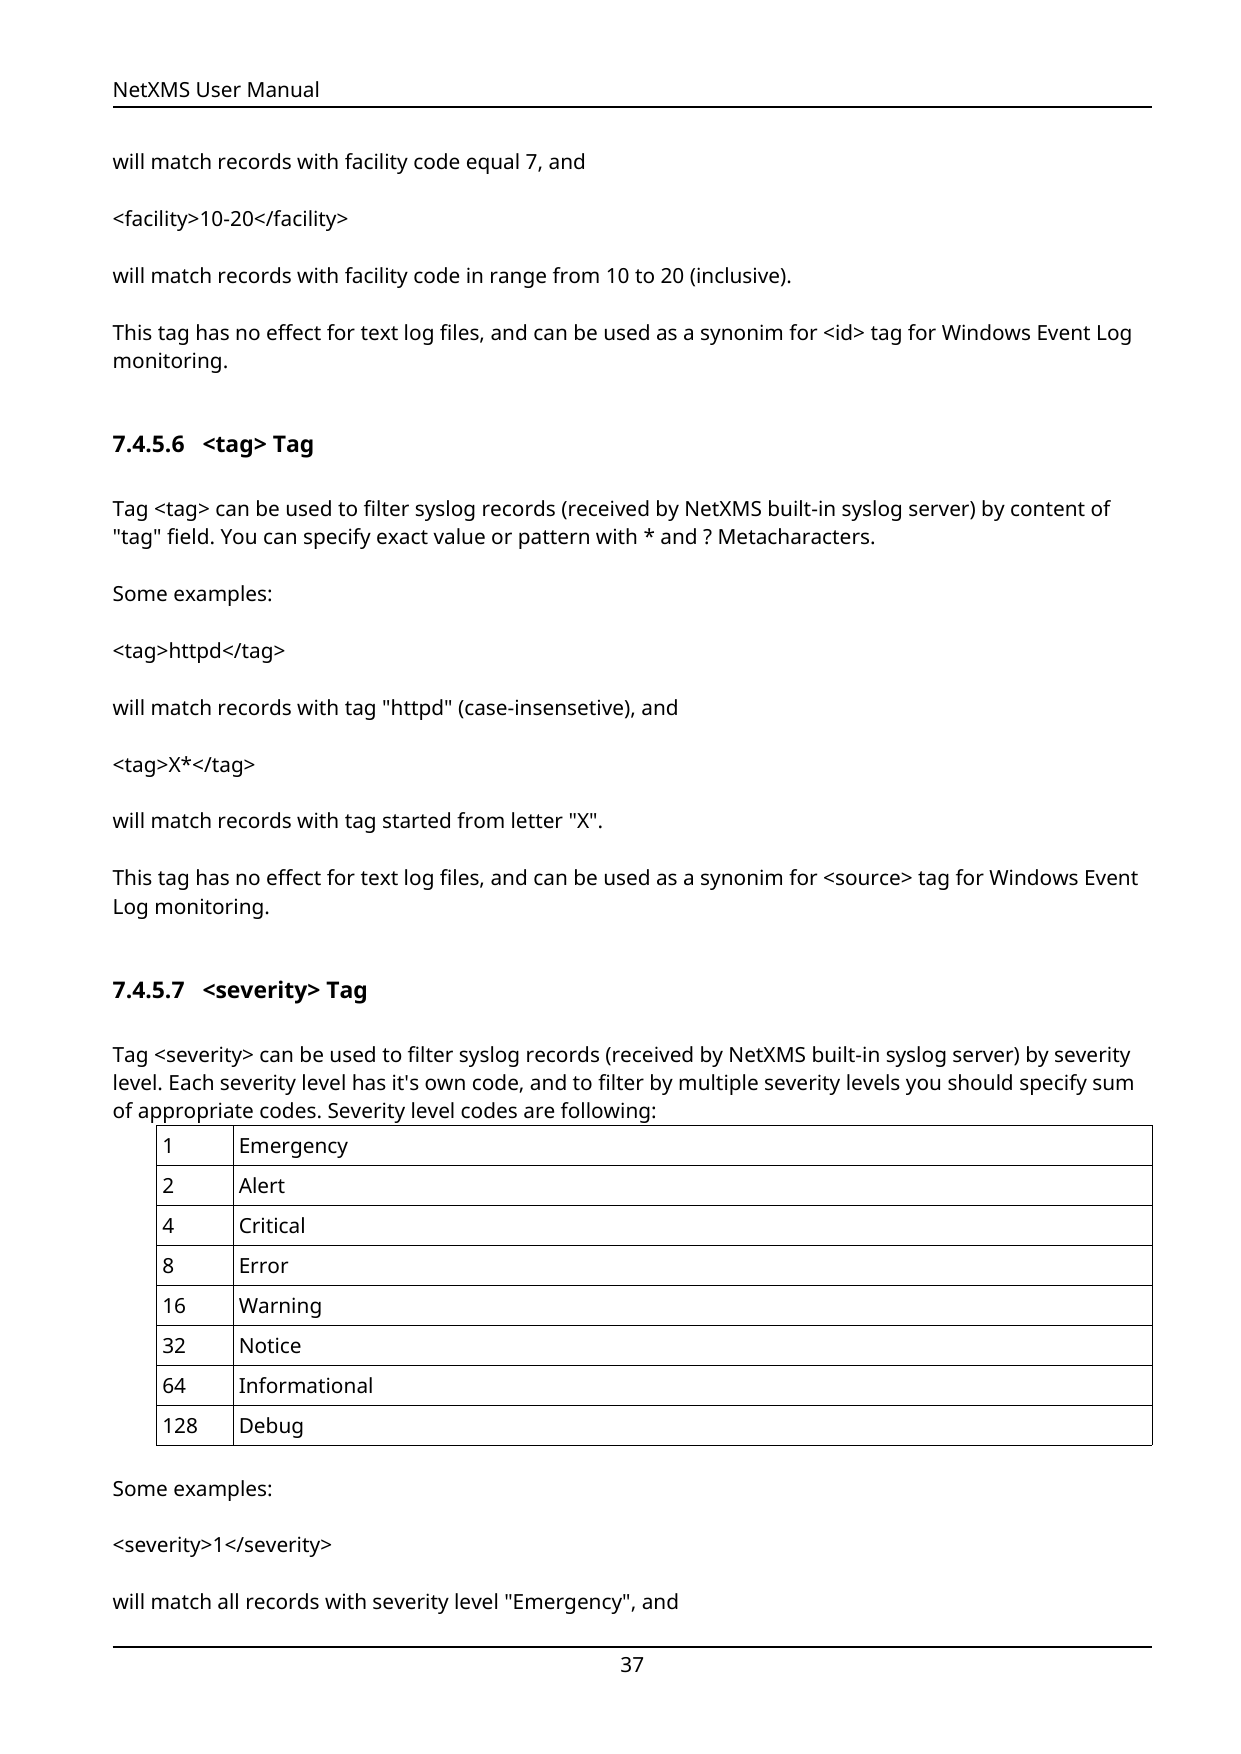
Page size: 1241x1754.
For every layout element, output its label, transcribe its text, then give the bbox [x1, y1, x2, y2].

table_cell Informational [234, 1366, 1152, 1405]
table_cell 4 [157, 1206, 233, 1245]
text will match records with tag started from letter "X". [112, 807, 1152, 835]
table_cell 64 [157, 1366, 233, 1405]
text will match all records with severity level "Emergency", and [112, 1587, 1152, 1616]
table_cell 8 [157, 1246, 233, 1285]
table_cell Debug [234, 1406, 1152, 1445]
text <tag>X*</tag> [112, 750, 1152, 778]
table_cell Warning [234, 1286, 1152, 1325]
table_cell 32 [157, 1326, 233, 1365]
text This tag has no effect for text log files, and can be used as a synonim for <source> tag for Windows Event Log monitoring. [112, 863, 1152, 920]
table_header Emergency [234, 1126, 1152, 1165]
table_cell 16 [157, 1286, 233, 1325]
subtitle <tag> Tag [112, 428, 1152, 459]
text will match records with tag "httpd" (case-insensetive), and [112, 693, 1152, 721]
table_header 1 [157, 1126, 233, 1165]
text <tag>httpd</tag> [112, 636, 1152, 664]
table_cell Notice [234, 1326, 1152, 1365]
text Some examples: [112, 1474, 1152, 1502]
table_cell Critical [234, 1206, 1152, 1245]
text This tag has no effect for text log files, and can be used as a synonim for <id> tag for Windows Event Log monitoring. [112, 318, 1152, 374]
table_cell Alert [234, 1166, 1152, 1205]
text Tag <severity> can be used to filter syslog records (received by NetXMS built-in syslog server) by severity level. Each severity level has it's own code, and to filter by multiple severity levels you should specify sum of appropriate codes. Severity level codes are following: [112, 1040, 1152, 1125]
table_cell 128 [157, 1406, 233, 1445]
text will match records with facility code in range from 10 to 20 (inclusive). [112, 261, 1152, 289]
text <severity>1</severity> [112, 1531, 1152, 1559]
text will match records with facility code equal 7, and [112, 147, 1152, 175]
text Some examples: [112, 579, 1152, 608]
text <facility>10-20</facility> [112, 204, 1152, 232]
subtitle <severity> Tag [112, 974, 1152, 1005]
text Tag <tag> can be used to filter syslog records (received by NetXMS built-in syslog server) by content of "tag" field. You can specify exact value or pattern with * and ? Metacharacters. [112, 494, 1152, 551]
table_cell Error [234, 1246, 1152, 1285]
table_cell 2 [157, 1166, 233, 1205]
